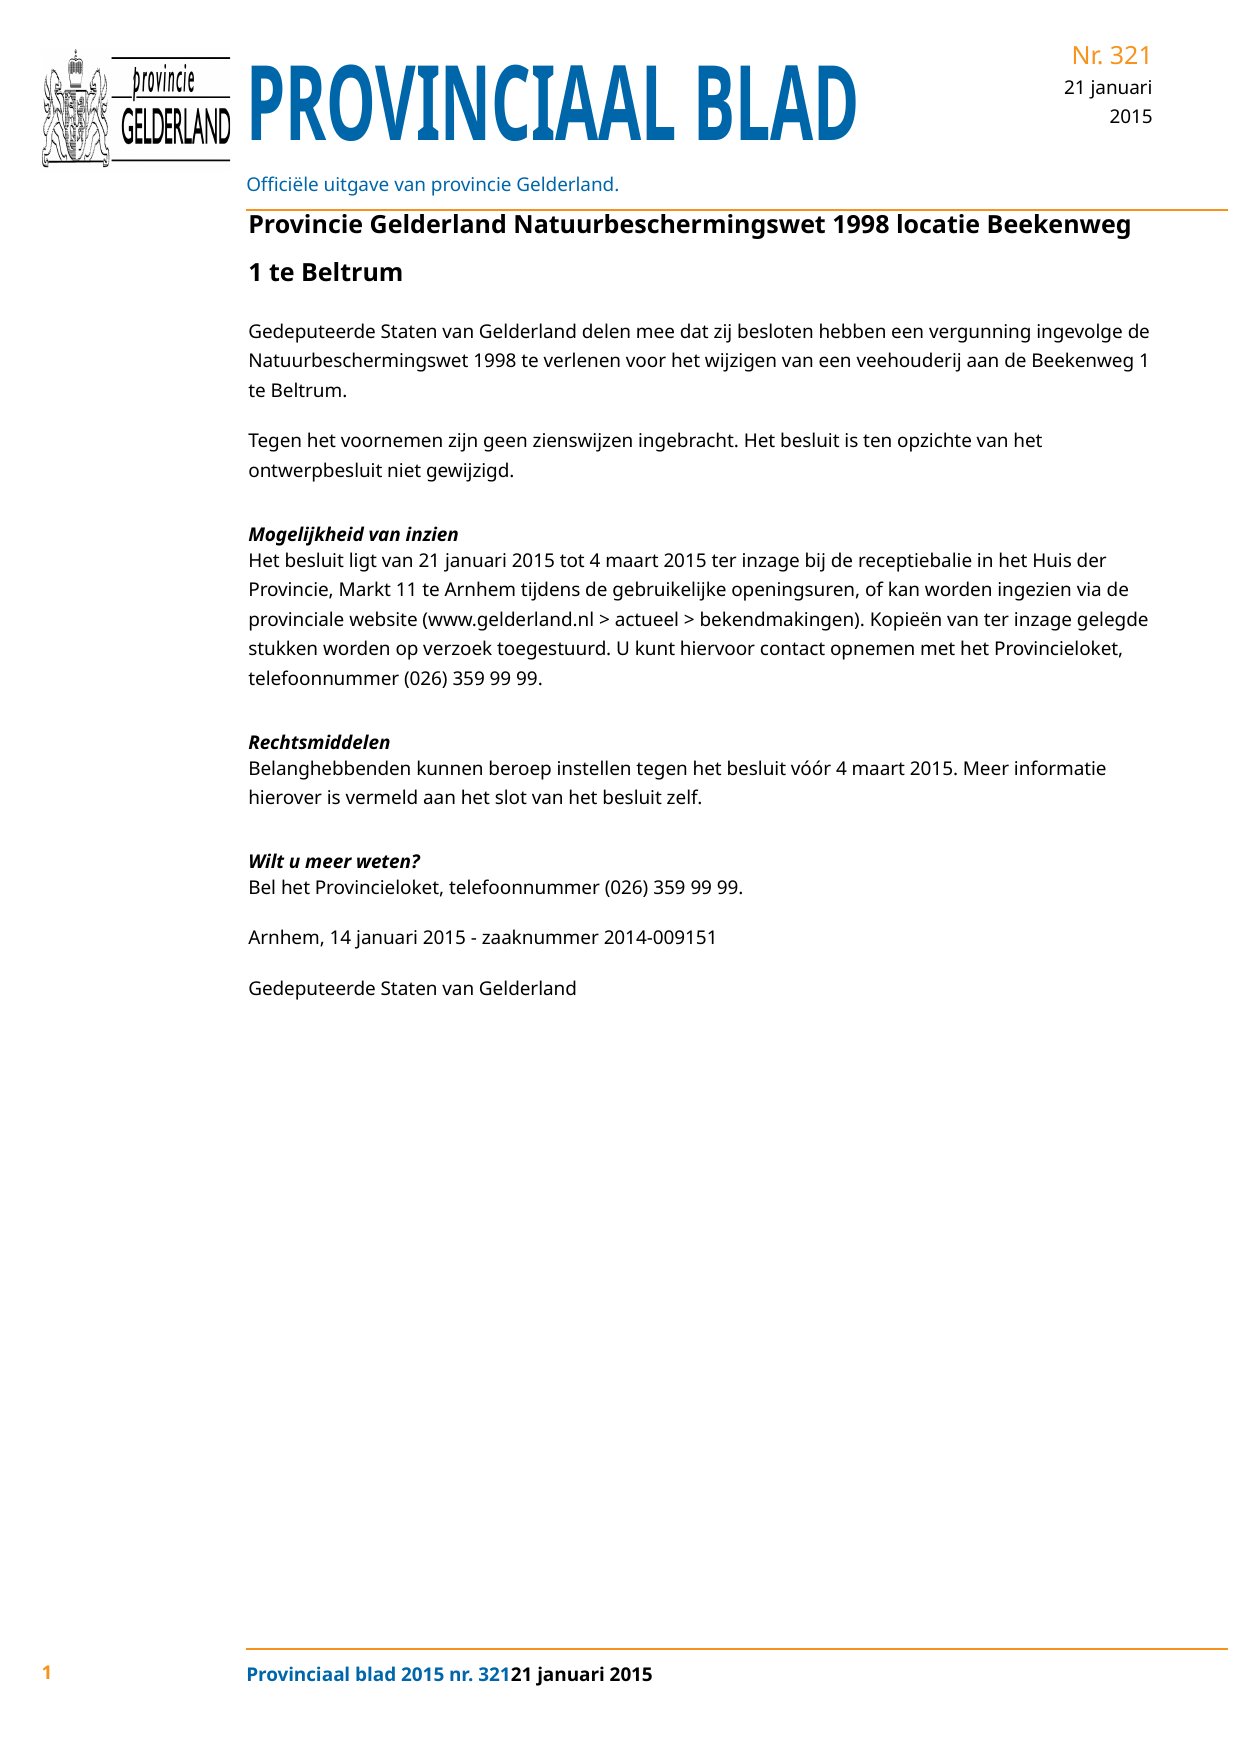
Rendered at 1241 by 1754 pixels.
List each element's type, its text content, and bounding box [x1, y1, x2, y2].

text Wilt u meer weten? [248, 848, 1152, 874]
text Gedeputeerde Staten van Gelderland delen mee dat zij besloten hebben een vergunning ingevolge de Natuurbeschermingswet 1998 te verlenen voor het wijzigen van een veehouderij aan de Beekenweg 1 te Beltrum. [248, 318, 1152, 403]
text Provincie Gelderland Natuurbeschermingswet 1998 locatie Beekenweg 1 te Beltrum [248, 211, 1152, 288]
text Het besluit ligt van 21 januari 2015 tot 4 maart 2015 ter inzage bij de receptiebalie in het Huis der Provincie, Markt 11 te Arnhem tijdens de gebruikelijke openingsuren, of kan worden ingezien via de provinciale website (www.gelderland.nl > actueel > bekendmakingen). Kopieën van ter inzage gelegde stukken worden op verzoek toegestuurd. U kunt hiervoor contact opnemen met het Provincieloket, telefoonnummer (026) 359 99 99. [248, 547, 1152, 691]
text Arnhem, 14 januari 2015 - zaaknummer 2014-009151 [248, 924, 1152, 950]
text Tegen het voornemen zijn geen zienswijzen ingebracht. Het besluit is ten opzichte van het ontwerpbesluit niet gewijzigd. [248, 427, 1152, 483]
picture [41, 47, 231, 172]
text Mogelijkheid van inzien [248, 521, 1152, 547]
text Rechtsmiddelen [248, 729, 1152, 755]
text Belanghebbenden kunnen beroep instellen tegen het besluit vóór 4 maart 2015. Meer informatie hierover is vermeld aan het slot van het besluit zelf. [248, 755, 1152, 810]
text Gedeputeerde Staten van Gelderland [248, 975, 1152, 1001]
text Bel het Provincieloket, telefoonnummer (026) 359 99 99. [248, 874, 1152, 900]
